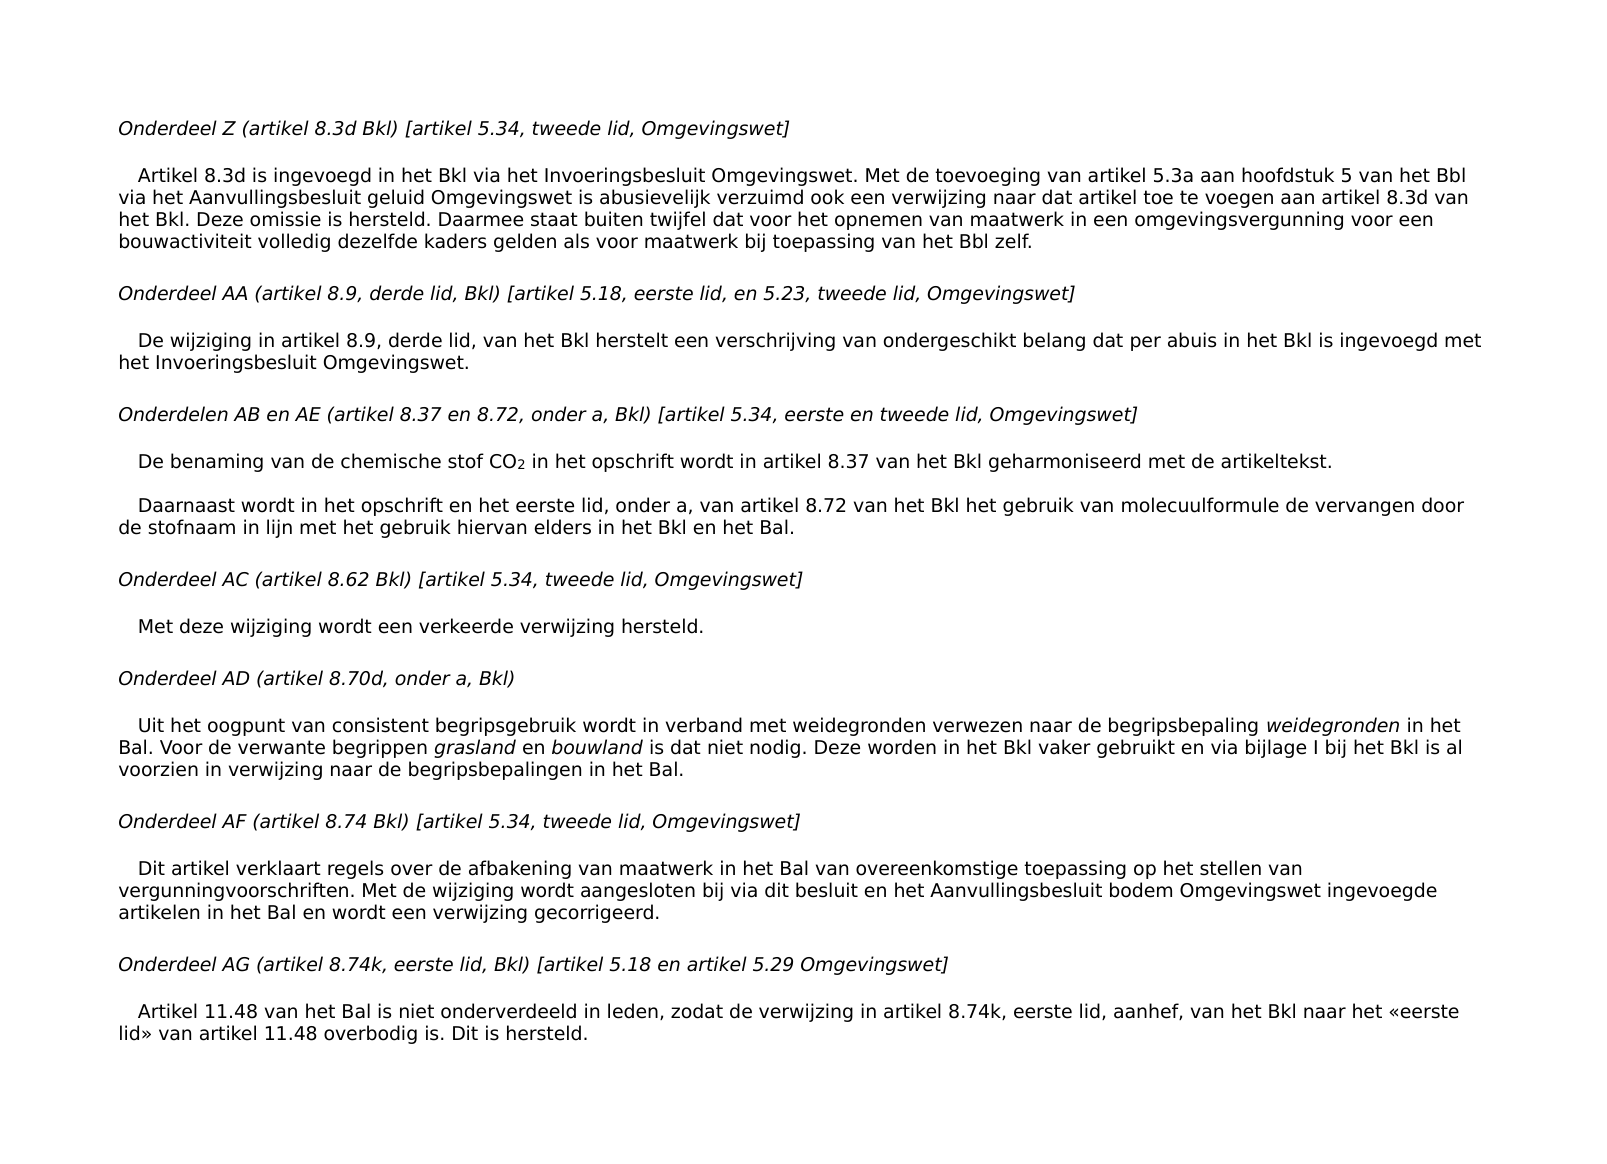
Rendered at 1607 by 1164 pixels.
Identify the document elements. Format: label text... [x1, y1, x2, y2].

text Dit artikel verklaart regels over de afbakening van maatwerk in het Bal van overeenkomstige toepassing op het stellen van vergunningvoorschriften. Met de wijziging wordt aangesloten bij via dit besluit en het Aanvullingsbesluit bodem Omgevingswet ingevoegde artikelen in het Bal en wordt een verwijzing gecorrigeerd. [118, 858, 1488, 924]
text Artikel 11.48 van het Bal is niet onderverdeeld in leden, zodat de verwijzing in artikel 8.74k, eerste lid, aanhef, van het Bkl naar het «eerste lid» van artikel 11.48 overbodig is. Dit is hersteld. [118, 1001, 1488, 1045]
text Daarnaast wordt in het opschrift en het eerste lid, onder a, van artikel 8.72 van het Bkl het gebruik van molecuulformule de vervangen door de stofnaam in lijn met het gebruik hiervan elders in het Bkl en het Bal. [118, 495, 1488, 539]
subtitle Onderdelen AB en AE (artikel 8.37 en 8.72, onder a, Bkl) [artikel 5.34, eerste en tweede lid, Omgevingswet] [118, 404, 1488, 426]
text Artikel 8.3d is ingevoegd in het Bkl via het Invoeringsbesluit Omgevingswet. Met de toevoeging van artikel 5.3a aan hoofdstuk 5 van het Bbl via het Aanvullingsbesluit geluid Omgevingswet is abusievelijk verzuimd ook een verwijzing naar dat artikel toe te voegen aan artikel 8.3d van het Bkl. Deze omissie is hersteld. Daarmee staat buiten twijfel dat voor het opnemen van maatwerk in een omgevingsvergunning voor een bouwactiviteit volledig dezelfde kaders gelden als voor maatwerk bij toepassing van het Bbl zelf. [118, 165, 1488, 253]
subtitle Onderdeel AG (artikel 8.74k, eerste lid, Bkl) [artikel 5.18 en artikel 5.29 Omgevingswet] [118, 954, 1488, 976]
text Met deze wijziging wordt een verkeerde verwijzing hersteld. [118, 616, 1488, 638]
subtitle Onderdeel AD (artikel 8.70d, onder a, Bkl) [118, 668, 1488, 690]
subtitle Onderdeel AF (artikel 8.74 Bkl) [artikel 5.34, tweede lid, Omgevingswet] [118, 811, 1488, 833]
subtitle Onderdeel Z (artikel 8.3d Bkl) [artikel 5.34, tweede lid, Omgevingswet] [118, 118, 1488, 140]
text Uit het oogpunt van consistent begripsgebruik wordt in verband met weidegronden verwezen naar de begripsbepaling weidegronden in het Bal. Voor de verwante begrippen grasland en bouwland is dat niet nodig. Deze worden in het Bkl vaker gebruikt en via bijlage I bij het Bkl is al voorzien in verwijzing naar de begripsbepalingen in het Bal. [118, 715, 1488, 781]
subtitle Onderdeel AC (artikel 8.62 Bkl) [artikel 5.34, tweede lid, Omgevingswet] [118, 569, 1488, 591]
text De benaming van de chemische stof CO2 in het opschrift wordt in artikel 8.37 van het Bkl geharmoniseerd met de artikeltekst. [118, 451, 1488, 473]
text De wijziging in artikel 8.9, derde lid, van het Bkl herstelt een verschrijving van ondergeschikt belang dat per abuis in het Bkl is ingevoegd met het Invoeringsbesluit Omgevingswet. [118, 330, 1488, 374]
subtitle Onderdeel AA (artikel 8.9, derde lid, Bkl) [artikel 5.18, eerste lid, en 5.23, tweede lid, Omgevingswet] [118, 283, 1488, 305]
